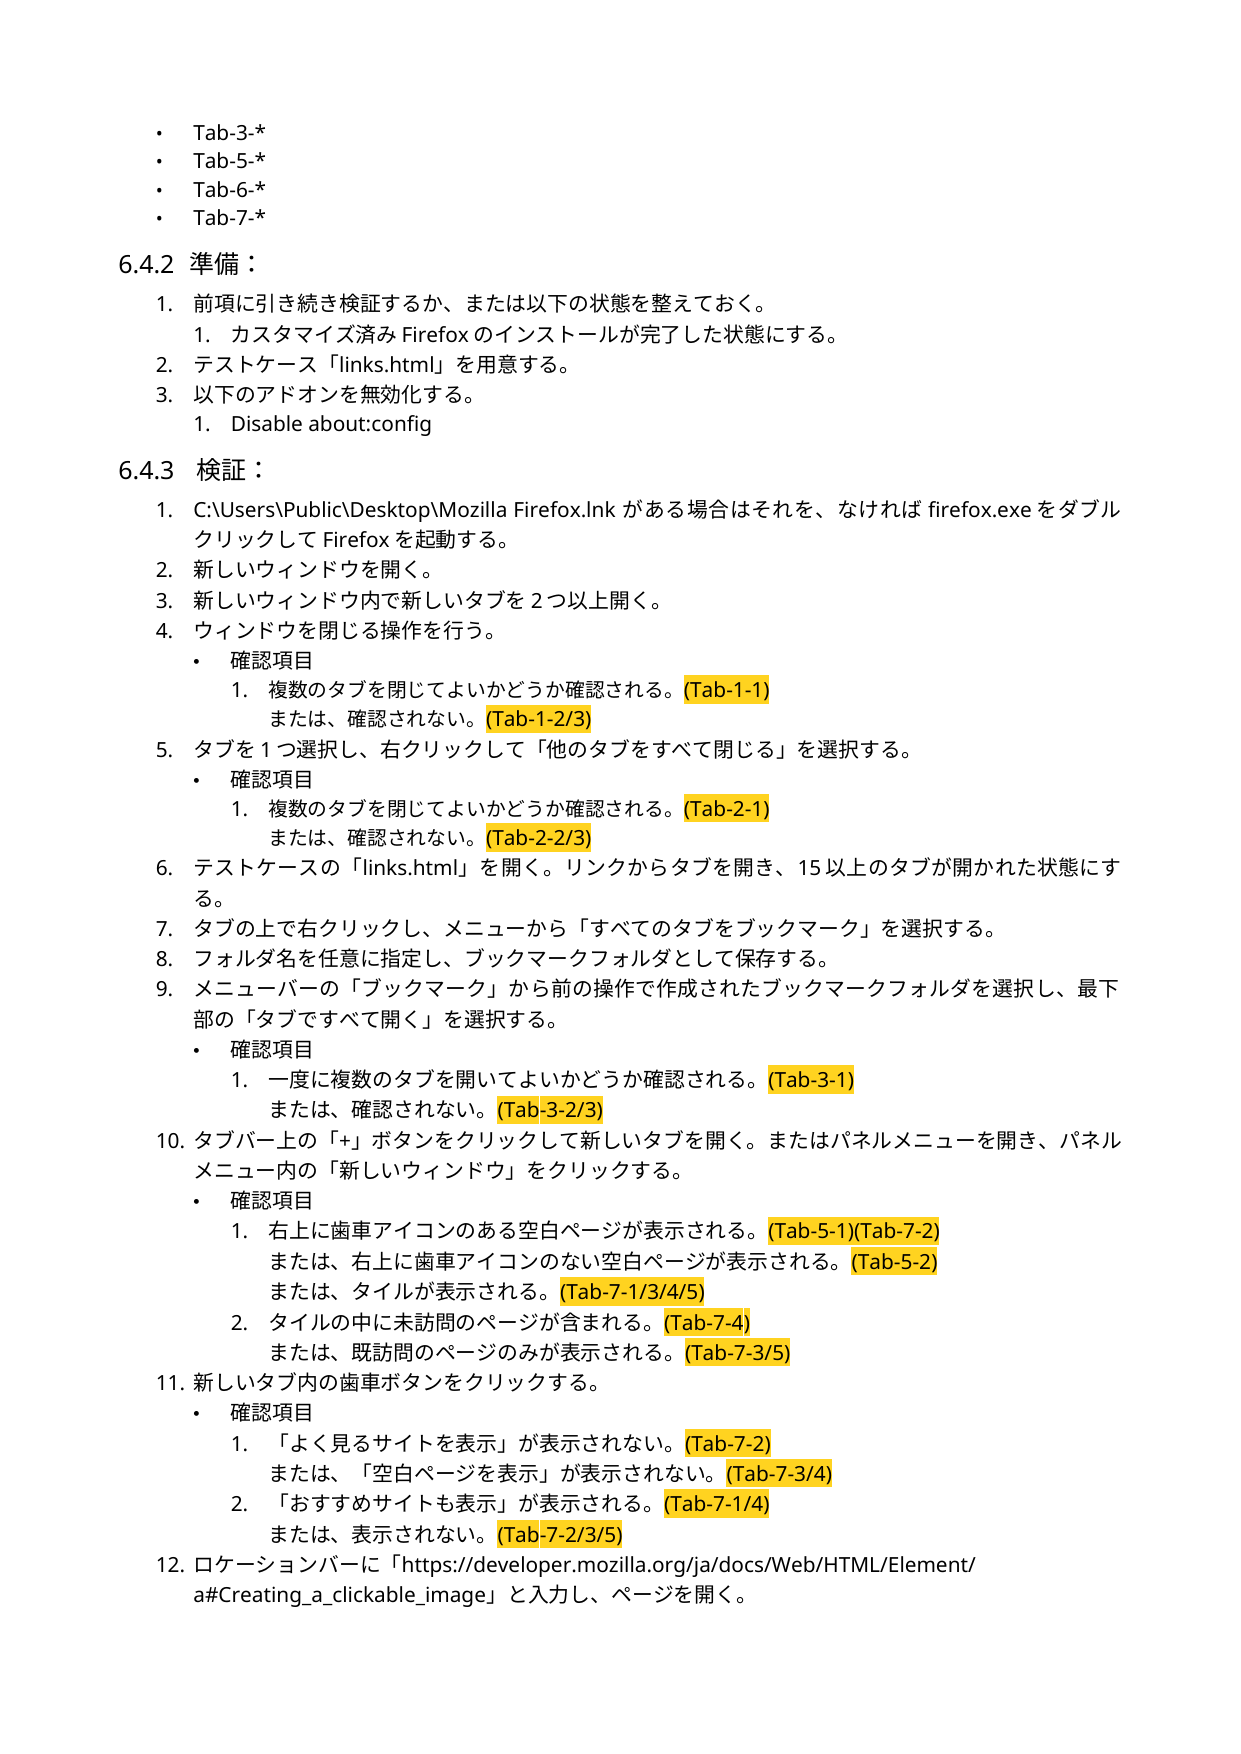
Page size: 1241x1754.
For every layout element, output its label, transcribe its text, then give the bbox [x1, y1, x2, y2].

list 確認項目 [193, 1033, 1122, 1063]
list 前項に引き続き検証するか、または以下の状態を整えておく。 [156, 288, 1122, 318]
list Tab-7-* [156, 203, 1122, 232]
list Disable about:config [193, 409, 1122, 437]
list 複数のタブを閉じてよいかどうか確認される。(Tab-1-1) または、確認されない。(Tab-1-2/3) [231, 675, 1122, 733]
list 確認項目 [193, 763, 1122, 793]
list ウィンドウを閉じる操作を行う。 [156, 614, 1122, 644]
list C:\Users\Public\Desktop\Mozilla Firefox.lnk がある場合はそれを、なければfirefox.exeをダブルクリックしてFirefoxを起動する。 [156, 493, 1122, 554]
list 「おすすめサイトも表示」が表示される。(Tab-7-1/4) または、表示されない。(Tab-7-2/3/5) [231, 1487, 1122, 1548]
list Tab-6-* [156, 175, 1122, 203]
list カスタマイズ済みFirefoxのインストールが完了した状態にする。 [193, 318, 1122, 348]
list 確認項目 [193, 1184, 1122, 1215]
list テストケース「links.html」を用意する。 [156, 348, 1122, 378]
list メニューバーの「ブックマーク」から前の操作で作成されたブックマークフォルダを選択し、最下部の「タブですべて開く」を選択する。 [156, 973, 1122, 1033]
list タイルの中に未訪問のページが含まれる。(Tab-7-4) または、既訪問のページのみが表示される。(Tab-7-3/5) [231, 1306, 1122, 1366]
list タブバー上の「+」ボタンをクリックして新しいタブを開く。またはパネルメニューを開き、パネルメニュー内の「新しいウィンドウ」をクリックする。 [156, 1124, 1122, 1184]
list タブの上で右クリックし、メニューから「すべてのタブをブックマーク」を選択する。 [156, 912, 1122, 942]
subtitle 検証： [118, 450, 1122, 487]
list 新しいタブ内の歯車ボタンをクリックする。 [156, 1366, 1122, 1397]
list タブを1つ選択し、右クリックして「他のタブをすべて閉じる」を選択する。 [156, 733, 1122, 763]
list 以下のアドオンを無効化する。 [156, 378, 1122, 409]
list 新しいウィンドウ内で新しいタブを2つ以上開く。 [156, 584, 1122, 614]
list 確認項目 [193, 1397, 1122, 1427]
list テストケースの「links.html」を開く。リンクからタブを開き、15以上のタブが開かれた状態にする。 [156, 852, 1122, 912]
list 新しいウィンドウを開く。 [156, 554, 1122, 584]
list 複数のタブを閉じてよいかどうか確認される。(Tab-2-1) または、確認されない。(Tab-2-2/3) [231, 793, 1122, 852]
subtitle 準備： [118, 245, 1122, 281]
list 右上に歯車アイコンのある空白ページが表示される。(Tab-5-1)(Tab-7-2) または、右上に歯車アイコンのない空白ページが表示される。(Tab-5-2) または、タイルが表示される。(Tab-7-1/3/4/5) [231, 1215, 1122, 1306]
list Tab-5-* [156, 147, 1122, 175]
list フォルダ名を任意に指定し、ブックマークフォルダとして保存する。 [156, 942, 1122, 973]
list 確認項目 [193, 644, 1122, 675]
list ロケーションバーに「https://developer.mozilla.org/ja/docs/Web/HTML/Element/a#Creating_a_clickable_image」と入力し、ページを開く。 [156, 1548, 1122, 1609]
list Tab-3-* [156, 118, 1122, 147]
list 「よく見るサイトを表示」が表示されない。(Tab-7-2) または、「空白ページを表示」が表示されない。(Tab-7-3/4) [231, 1427, 1122, 1487]
list 一度に複数のタブを開いてよいかどうか確認される。(Tab-3-1) または、確認されない。(Tab-3-2/3) [231, 1063, 1122, 1124]
